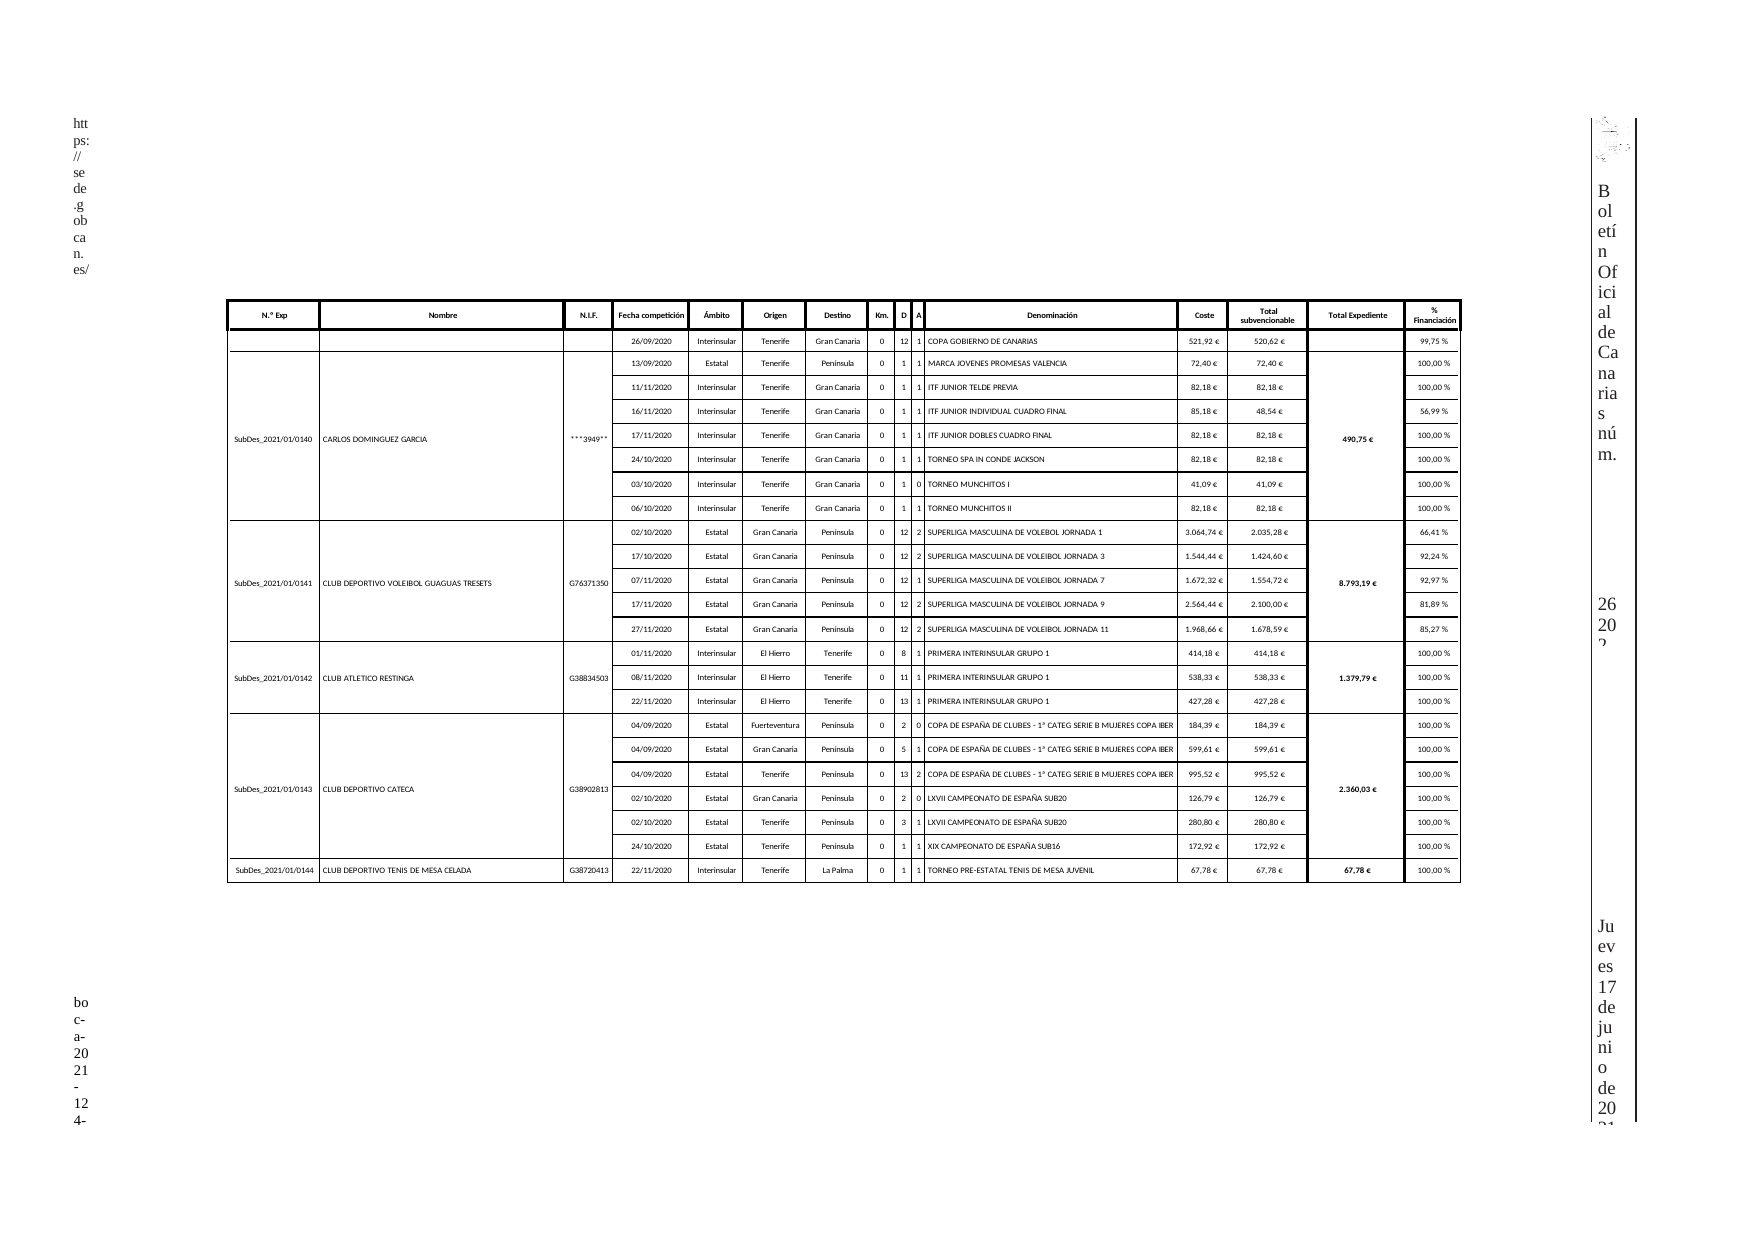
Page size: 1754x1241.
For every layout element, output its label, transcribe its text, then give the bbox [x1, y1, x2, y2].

table_cell 0 [868, 618, 894, 641]
table_cell 0 [868, 331, 894, 351]
table_cell 0 [868, 376, 894, 399]
table_cell 100,00 % [1406, 810, 1460, 834]
table_cell Estatal [689, 521, 742, 544]
table_cell Estatal [689, 593, 742, 616]
table_cell [564, 331, 612, 351]
table_cell 0 [912, 787, 924, 810]
table_header Denominación [926, 302, 1176, 327]
table_cell PRIMERA INTERINSULAR GRUPO 1 [925, 642, 1177, 665]
table_cell Tenerife [743, 376, 805, 399]
table_cell 67,78 € [1228, 859, 1306, 882]
table_header Ámbito [690, 302, 741, 327]
table_cell 2 [895, 714, 911, 737]
table_cell 06/10/2020 [613, 497, 688, 520]
table_cell Península [806, 787, 867, 810]
table_cell 1 [912, 666, 924, 689]
table_cell 2.035,28 € [1228, 521, 1306, 544]
table_cell Tenerife [743, 497, 805, 520]
table_cell 599,61 € [1178, 738, 1227, 761]
table_cell 1 [895, 859, 911, 882]
table_cell Gran Canaria [743, 521, 805, 544]
table_cell Península [806, 618, 867, 641]
table_cell 82,18 € [1228, 376, 1306, 399]
table_cell Estatal [689, 763, 742, 786]
table_cell 100,00 % [1406, 713, 1460, 737]
table_cell CLUB DEPORTIVO CATECA [320, 714, 563, 858]
table_cell 82,18 € [1178, 424, 1227, 447]
table_cell 1 [912, 400, 924, 423]
table_cell 995,52 € [1178, 763, 1227, 786]
table_cell 1 [912, 811, 924, 834]
table_cell 0 [868, 859, 894, 882]
table_cell Estatal [689, 352, 742, 375]
table_cell XIX CAMPEONATO DE ESPAÑA SUB16 [925, 835, 1177, 858]
table_cell 2 [912, 593, 924, 616]
table_cell Península [806, 811, 867, 834]
table_cell 0 [868, 763, 894, 786]
table_cell TORNEO SPA IN CONDE JACKSON [925, 448, 1177, 471]
table_cell 280,80 € [1178, 811, 1227, 834]
table_cell Interinsular [689, 376, 742, 399]
table_cell 82,18 € [1228, 448, 1306, 471]
table_cell Tenerife [743, 859, 805, 882]
table_cell 27/11/2020 [613, 618, 688, 641]
table_cell 01/11/2020 [613, 642, 688, 665]
table_cell 1 [895, 400, 911, 423]
table_cell 184,39 € [1178, 714, 1227, 737]
table_cell 995,52 € [1228, 763, 1306, 786]
table_cell Tenerife [743, 473, 805, 496]
table_cell 1.379,79 € [1309, 642, 1403, 713]
table_cell 0 [868, 545, 894, 568]
table_cell Gran Canaria [806, 448, 867, 471]
table_header Destino [807, 302, 866, 327]
table_cell 184,39 € [1228, 714, 1306, 737]
table_cell 172,92 € [1178, 835, 1227, 858]
table_cell Interinsular [689, 642, 742, 665]
table_header A [913, 302, 923, 327]
table_cell 0 [868, 521, 894, 544]
table_cell SUPERLIGA MASCULINA DE VOLEIBOL JORNADA 7 [925, 569, 1177, 592]
picture [1595, 116, 1631, 162]
table_cell Península [806, 763, 867, 786]
table_cell 04/09/2020 [613, 738, 688, 761]
table_cell 100,00 % [1406, 447, 1460, 471]
table_cell 02/10/2020 [613, 787, 688, 810]
table_cell 08/11/2020 [613, 666, 688, 689]
table_cell Península [806, 593, 867, 616]
table_cell 04/09/2020 [613, 714, 688, 737]
table_cell Península [806, 569, 867, 592]
text https://sede.gobcan.es/boc [73, 116, 90, 273]
table_cell 1 [912, 376, 924, 399]
table_cell SUPERLIGA MASCULINA DE VOLEIBOL JORNADA 11 [925, 618, 1177, 641]
table_cell El Hierro [743, 642, 805, 665]
table_cell Interinsular [689, 666, 742, 689]
table_cell Gran Canaria [743, 593, 805, 616]
table_cell 0 [868, 835, 894, 858]
table_cell Tenerife [743, 835, 805, 858]
table_cell Tenerife [806, 642, 867, 665]
table_cell 1 [912, 835, 924, 858]
table_cell 11 [895, 666, 911, 689]
table_cell Interinsular [689, 859, 742, 882]
table_cell MARCA JOVENES PROMESAS VALENCIA [925, 352, 1177, 375]
table_cell 1 [912, 424, 924, 447]
table_cell 1.544,44 € [1178, 545, 1227, 568]
table_header Nombre [321, 302, 562, 327]
table_header Total Expediente [1309, 302, 1403, 327]
table_cell CLUB DEPORTIVO VOLEIBOL GUAGUAS TRESETS [320, 521, 563, 641]
table_cell 100,00 % [1406, 641, 1460, 665]
table_cell 04/09/2020 [613, 763, 688, 786]
table_cell SubDes_2021/01/0141 [228, 520, 319, 641]
text Boletín Oficial de Canarias núm. 124 [1598, 181, 1618, 464]
table_cell 1 [895, 473, 911, 496]
table_cell 2 [912, 763, 924, 786]
table_cell Interinsular [689, 473, 742, 496]
table_cell 22/11/2020 [613, 690, 688, 713]
table_cell 13/09/2020 [613, 352, 688, 375]
table_cell 1 [912, 569, 924, 592]
table_cell Península [806, 738, 867, 761]
table_cell Península [806, 835, 867, 858]
table_cell G76371350 [564, 521, 612, 641]
table_cell 11/11/2020 [613, 376, 688, 399]
table_cell 2 [912, 618, 924, 641]
table_cell LXVII CAMPEONATO DE ESPAÑA SUB20 [925, 787, 1177, 810]
table_cell ***3949** [564, 352, 612, 520]
table_cell 1 [912, 642, 924, 665]
table_cell 02/10/2020 [613, 811, 688, 834]
table_cell 81,89 % [1406, 592, 1460, 616]
table_cell Estatal [689, 714, 742, 737]
table_cell 72,40 € [1228, 352, 1306, 375]
table_header N.º Exp [229, 302, 318, 327]
table_cell 1 [912, 738, 924, 761]
table_cell Tenerife [743, 400, 805, 423]
table_cell [228, 328, 319, 351]
table_cell Península [806, 714, 867, 737]
table_cell Tenerife [743, 763, 805, 786]
table_cell 8.793,19 € [1309, 521, 1403, 641]
table_header % Financiación [1406, 302, 1459, 327]
table_cell Península [806, 352, 867, 375]
table_cell 67,78 € [1309, 859, 1403, 882]
table_cell 41,09 € [1178, 473, 1227, 496]
table_cell SubDes_2021/01/0143 [228, 713, 319, 858]
table_cell 5 [895, 738, 911, 761]
table_cell El Hierro [743, 666, 805, 689]
table_header Coste [1179, 302, 1226, 327]
table_cell 1.678,59 € [1228, 618, 1306, 641]
table_cell 66,41 % [1406, 520, 1460, 544]
table_cell SubDes_2021/01/0144 [228, 858, 319, 882]
table_cell 1.554,72 € [1228, 569, 1306, 592]
table_cell 12 [895, 569, 911, 592]
text Jueves 17 de junio de 2021 [1598, 916, 1618, 1124]
table_cell Gran Canaria [743, 787, 805, 810]
table_cell CLUB DEPORTIVO TENIS DE MESA CELADA [320, 859, 563, 882]
table_cell 126,79 € [1228, 787, 1306, 810]
table_cell 414,18 € [1178, 642, 1227, 665]
table_cell 280,80 € [1228, 811, 1306, 834]
table_cell 17/10/2020 [613, 545, 688, 568]
table_cell PRIMERA INTERINSULAR GRUPO 1 [925, 690, 1177, 713]
table_cell 2 [895, 787, 911, 810]
table_cell 26/09/2020 [613, 331, 688, 351]
table_cell COPA DE ESPAÑA DE CLUBES - 1ª CATEG SERIE B MUJERES COPA IBER [925, 714, 1177, 737]
table_cell 17/11/2020 [613, 593, 688, 616]
table_cell Gran Canaria [806, 424, 867, 447]
table_cell 2 [912, 545, 924, 568]
table_cell CLUB ATLETICO RESTINGA [320, 642, 563, 713]
table_cell 538,33 € [1178, 666, 1227, 689]
table_cell Gran Canaria [743, 618, 805, 641]
table_cell 2.360,03 € [1309, 714, 1403, 858]
table_cell Fuerteventura [743, 714, 805, 737]
table_cell Estatal [689, 835, 742, 858]
table_cell 67,78 € [1178, 859, 1227, 882]
table_cell 0 [868, 352, 894, 375]
table_cell 16/11/2020 [613, 400, 688, 423]
table_cell 82,18 € [1178, 376, 1227, 399]
table_cell 41,09 € [1228, 473, 1306, 496]
table_header Km. [869, 302, 893, 327]
table_cell Estatal [689, 811, 742, 834]
text 26202 [1598, 594, 1618, 646]
table_cell 12 [895, 331, 911, 351]
table_cell 172,92 € [1228, 835, 1306, 858]
text boc-a-2021-124-3071 [74, 994, 92, 1124]
table_cell 1 [895, 352, 911, 375]
table_cell 414,18 € [1228, 642, 1306, 665]
table_cell Interinsular [689, 331, 742, 351]
table_cell 3 [895, 811, 911, 834]
table_cell ITF JUNIOR INDIVIDUAL CUADRO FINAL [925, 400, 1177, 423]
table_cell Gran Canaria [806, 400, 867, 423]
table_cell 100,00 % [1406, 737, 1460, 761]
table_cell 126,79 € [1178, 787, 1227, 810]
table_cell 0 [868, 690, 894, 713]
table_cell 100,00 % [1406, 761, 1460, 786]
table_cell Gran Canaria [743, 545, 805, 568]
table_cell Gran Canaria [743, 738, 805, 761]
table_cell Gran Canaria [743, 569, 805, 592]
table_cell Estatal [689, 787, 742, 810]
table_cell 82,18 € [1178, 448, 1227, 471]
table_cell 1 [912, 331, 924, 351]
table_cell TORNEO PRE-ESTATAL TENIS DE MESA JUVENIL [925, 859, 1177, 882]
table_cell 1 [912, 690, 924, 713]
table_cell 1 [912, 352, 924, 375]
table_cell 8 [895, 642, 911, 665]
table_cell Tenerife [743, 352, 805, 375]
table_cell 82,18 € [1228, 424, 1306, 447]
table_cell El Hierro [743, 690, 805, 713]
table_cell Interinsular [689, 448, 742, 471]
table_cell Interinsular [689, 690, 742, 713]
table_cell 82,18 € [1228, 497, 1306, 520]
table_cell ITF JUNIOR TELDE PREVIA [925, 376, 1177, 399]
table_cell 100,00 % [1406, 665, 1460, 689]
table_cell La Palma [806, 859, 867, 882]
table_cell 0 [868, 714, 894, 737]
table_cell 100,00 % [1406, 423, 1460, 447]
table_cell Tenerife [743, 811, 805, 834]
table_cell 0 [868, 666, 894, 689]
table_cell SubDes_2021/01/0142 [228, 641, 319, 713]
table_cell SUPERLIGA MASCULINA DE VOLEBOL JORNADA 1 [925, 521, 1177, 544]
table_cell 538,33 € [1228, 666, 1306, 689]
table_cell LXVII CAMPEONATO DE ESPAÑA SUB20 [925, 811, 1177, 834]
table_cell 1.968,66 € [1178, 618, 1227, 641]
table_cell 0 [868, 448, 894, 471]
table_cell 599,61 € [1228, 738, 1306, 761]
table_cell Tenerife [743, 331, 805, 351]
table_cell 13 [895, 763, 911, 786]
table_cell 100,00 % [1406, 689, 1460, 713]
table_cell 100,00 % [1406, 834, 1460, 858]
table_cell 12 [895, 521, 911, 544]
table_cell 24/10/2020 [613, 448, 688, 471]
table_cell Tenerife [806, 690, 867, 713]
table_cell 100,00 % [1406, 351, 1460, 375]
table_cell 85,27 % [1406, 616, 1460, 641]
table_cell SUPERLIGA MASCULINA DE VOLEIBOL JORNADA 3 [925, 545, 1177, 568]
table_cell 3.064,74 € [1178, 521, 1227, 544]
table_header Origen [744, 302, 804, 327]
table_cell 03/10/2020 [613, 473, 688, 496]
table_cell Tenerife [806, 666, 867, 689]
table_cell 22/11/2020 [613, 859, 688, 882]
table_cell 13 [895, 690, 911, 713]
table_cell 0 [868, 473, 894, 496]
table_cell SubDes_2021/01/0140 [228, 351, 319, 520]
table_cell 100,00 % [1406, 858, 1460, 882]
table_cell TORNEO MUNCHITOS I [925, 473, 1177, 496]
table_cell 0 [868, 811, 894, 834]
table_cell [1309, 331, 1403, 351]
table_cell PRIMERA INTERINSULAR GRUPO 1 [925, 666, 1177, 689]
table_cell 0 [868, 787, 894, 810]
table_cell 0 [868, 400, 894, 423]
table_cell 1.672,32 € [1178, 569, 1227, 592]
table_cell Interinsular [689, 424, 742, 447]
table_header N.I.F. [566, 302, 611, 327]
table_cell 48,54 € [1228, 400, 1306, 423]
table_cell 100,00 % [1406, 375, 1460, 399]
table_cell 100,00 % [1406, 496, 1460, 520]
table_cell 1 [895, 497, 911, 520]
table_cell 1 [895, 424, 911, 447]
table_cell G38902813 [564, 714, 612, 858]
table_cell 427,28 € [1228, 690, 1306, 713]
table_cell Gran Canaria [806, 376, 867, 399]
table_cell Península [806, 545, 867, 568]
table_cell 1 [912, 859, 924, 882]
table_cell 17/11/2020 [613, 424, 688, 447]
table_cell 1 [895, 448, 911, 471]
table_cell 0 [912, 714, 924, 737]
table_cell 1 [895, 835, 911, 858]
table_cell CARLOS DOMINGUEZ GARCIA [320, 352, 563, 520]
table_cell 2.100,00 € [1228, 593, 1306, 616]
table_cell Estatal [689, 569, 742, 592]
table_cell 82,18 € [1178, 497, 1227, 520]
table_cell 0 [912, 473, 924, 496]
table_cell Gran Canaria [806, 331, 867, 351]
table_cell 0 [868, 424, 894, 447]
table_cell 72,40 € [1178, 352, 1227, 375]
table_cell Tenerife [743, 448, 805, 471]
table_header Total subvencionable [1229, 302, 1306, 327]
table_header Fecha competición [614, 302, 687, 327]
table_cell 99,75 % [1406, 328, 1460, 351]
table_cell Interinsular [689, 497, 742, 520]
table_cell 100,00 % [1406, 786, 1460, 810]
table_cell 1 [912, 448, 924, 471]
table_cell 521,92 € [1178, 331, 1227, 351]
table_cell 92,97 % [1406, 568, 1460, 592]
table_cell Interinsular [689, 400, 742, 423]
table_cell 2 [912, 521, 924, 544]
table_cell 0 [868, 569, 894, 592]
table_cell COPA GOBIERNO DE CANARIAS [925, 331, 1177, 351]
table_cell Gran Canaria [806, 497, 867, 520]
table_cell [320, 331, 563, 351]
table_cell Estatal [689, 738, 742, 761]
table_cell 1 [912, 497, 924, 520]
table_cell 427,28 € [1178, 690, 1227, 713]
table_cell Estatal [689, 618, 742, 641]
table_cell Estatal [689, 545, 742, 568]
table_cell 24/10/2020 [613, 835, 688, 858]
table_cell SUPERLIGA MASCULINA DE VOLEIBOL JORNADA 9 [925, 593, 1177, 616]
table_cell COPA DE ESPAÑA DE CLUBES - 1ª CATEG SERIE B MUJERES COPA IBER [925, 763, 1177, 786]
table_cell 02/10/2020 [613, 521, 688, 544]
table_cell ITF JUNIOR DOBLES CUADRO FINAL [925, 424, 1177, 447]
table_header D [896, 302, 910, 327]
table_cell 0 [868, 497, 894, 520]
table_cell 100,00 % [1406, 471, 1460, 496]
table_cell G38834503 [564, 642, 612, 713]
table_cell 0 [868, 642, 894, 665]
table_cell Tenerife [743, 424, 805, 447]
table_cell 12 [895, 618, 911, 641]
table_cell 92,24 % [1406, 544, 1460, 568]
table_cell TORNEO MUNCHITOS II [925, 497, 1177, 520]
table_cell Península [806, 521, 867, 544]
table_cell 2.564,44 € [1178, 593, 1227, 616]
table_cell 12 [895, 545, 911, 568]
table_cell Gran Canaria [806, 473, 867, 496]
table_cell 0 [868, 593, 894, 616]
table_cell 0 [868, 738, 894, 761]
table_cell 56,99 % [1406, 399, 1460, 423]
table_cell 1 [895, 376, 911, 399]
table_cell 1.424,60 € [1228, 545, 1306, 568]
table_cell 85,18 € [1178, 400, 1227, 423]
table_cell 07/11/2020 [613, 569, 688, 592]
table_cell 12 [895, 593, 911, 616]
table_cell G38720413 [564, 859, 612, 882]
table_cell 490,75 € [1309, 352, 1403, 520]
table_cell COPA DE ESPAÑA DE CLUBES - 1ª CATEG SERIE B MUJERES COPA IBER [925, 738, 1177, 761]
table_cell 520,62 € [1228, 331, 1306, 351]
